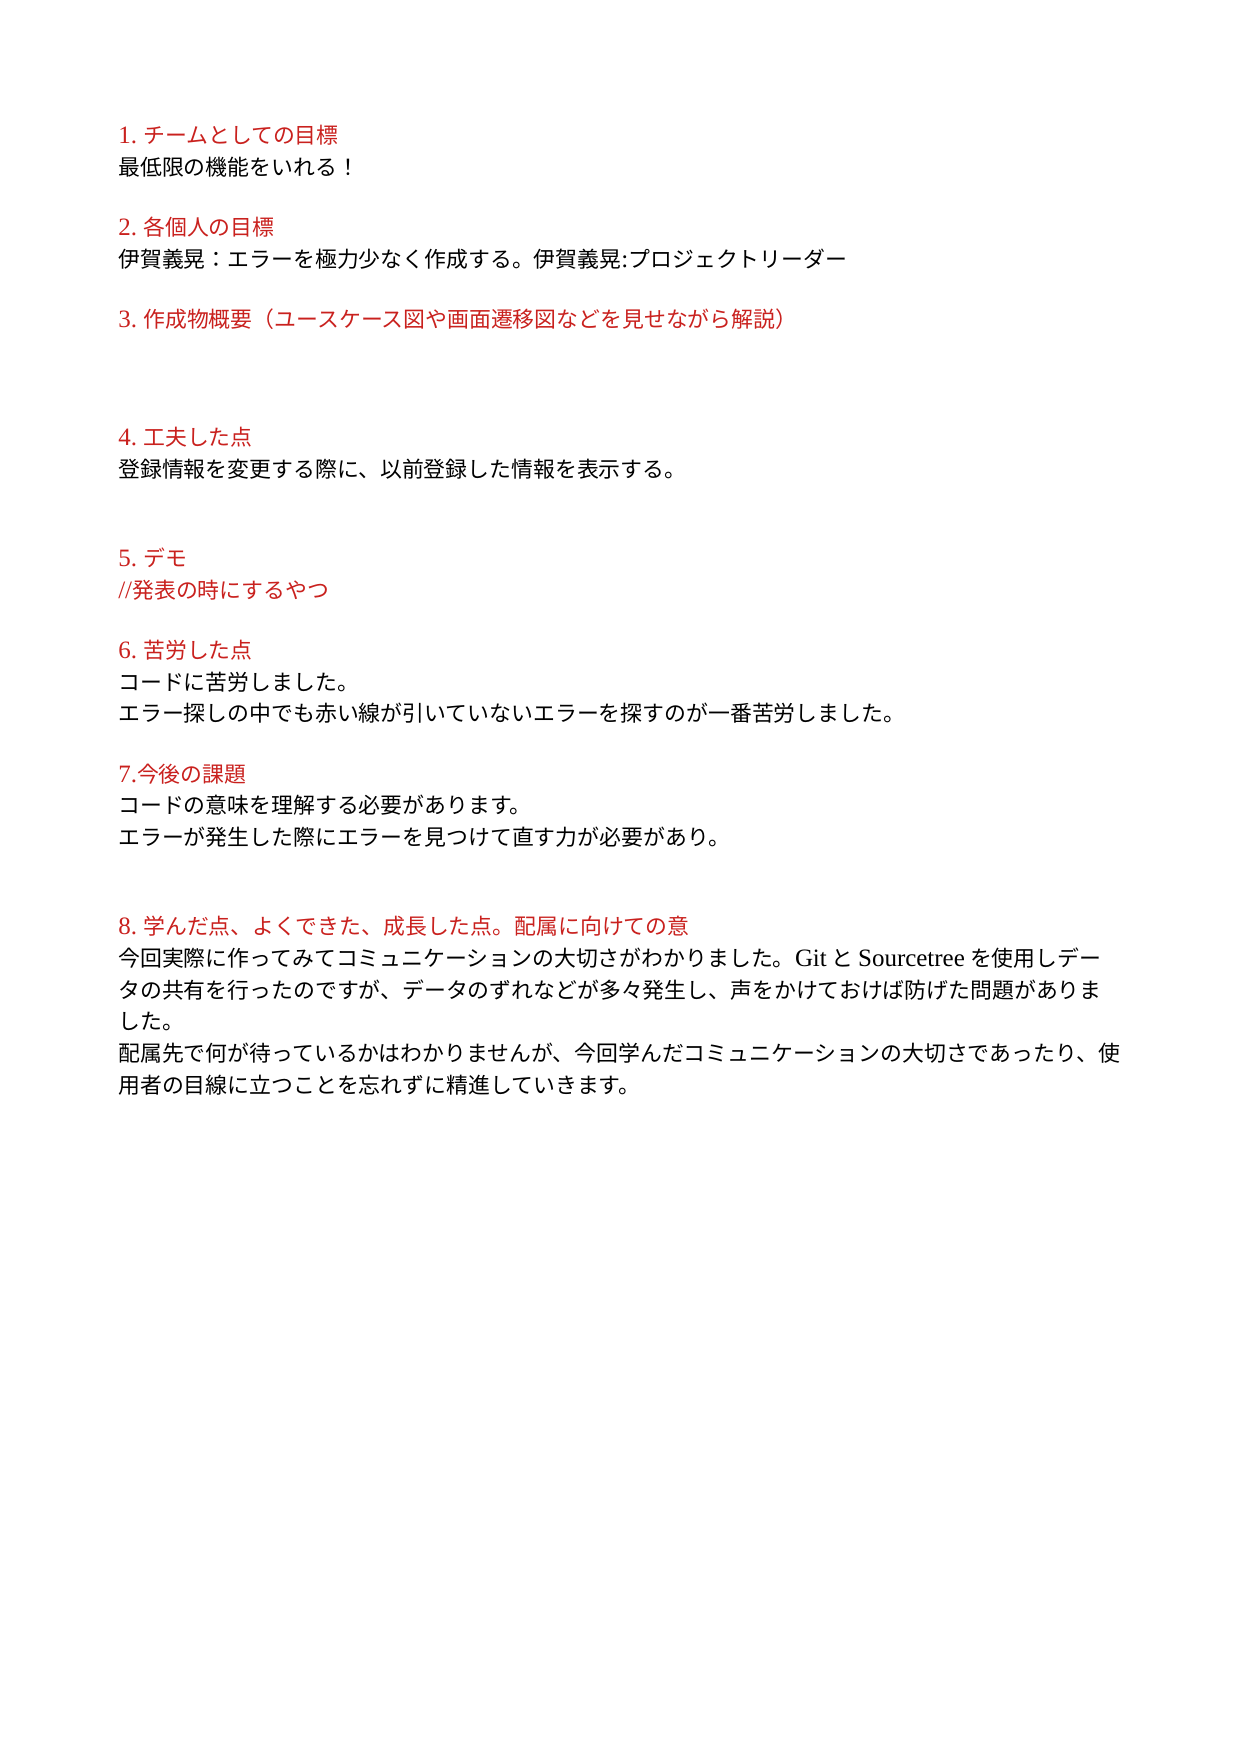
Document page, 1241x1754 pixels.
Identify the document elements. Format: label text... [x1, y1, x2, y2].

text 1. チームとしての目標 [118, 118, 1122, 150]
text 4. 工夫した点 [118, 420, 1122, 452]
text 6. 苦労した点 [118, 633, 1122, 665]
text 5. デモ [118, 541, 1122, 573]
text 今回実際に作ってみてコミュニケーションの大切さがわかりました。GitとSourcetreeを使用しデータの共有を行ったのですが、データのずれなどが多々発生し、声をかけておけば防げた問題がありました。 [118, 941, 1122, 1036]
text 配属先で何が待っているかはわかりませんが、今回学んだコミュニケーションの大切さであったり、使用者の目線に立つことを忘れずに精進していきます。 [118, 1036, 1122, 1099]
text 最低限の機能をいれる！ [118, 150, 1122, 181]
text エラーが発生した際にエラーを見つけて直す力が必要があり。 [118, 820, 1122, 852]
text 伊賀義晃：エラーを極力少なく作成する。伊賀義晃:プロジェクトリーダー [118, 242, 1122, 273]
text コードに苦労しました。 [118, 665, 1122, 696]
text コードの意味を理解する必要があります。 [118, 788, 1122, 820]
text 7.今後の課題 [118, 757, 1122, 788]
text 3. 作成物概要（ユースケース図や画面遷移図などを見せながら解説） [118, 302, 1122, 334]
text 2. 各個人の目標 [118, 210, 1122, 242]
text //発表の時にするやつ [118, 573, 1122, 604]
text エラー探しの中でも赤い線が引いていないエラーを探すのが一番苦労しました。 [118, 696, 1122, 728]
text 登録情報を変更する際に、以前登録した情報を表示する。 [118, 452, 1122, 483]
text 8. 学んだ点、よくできた、成長した点。配属に向けての意 [118, 909, 1122, 941]
